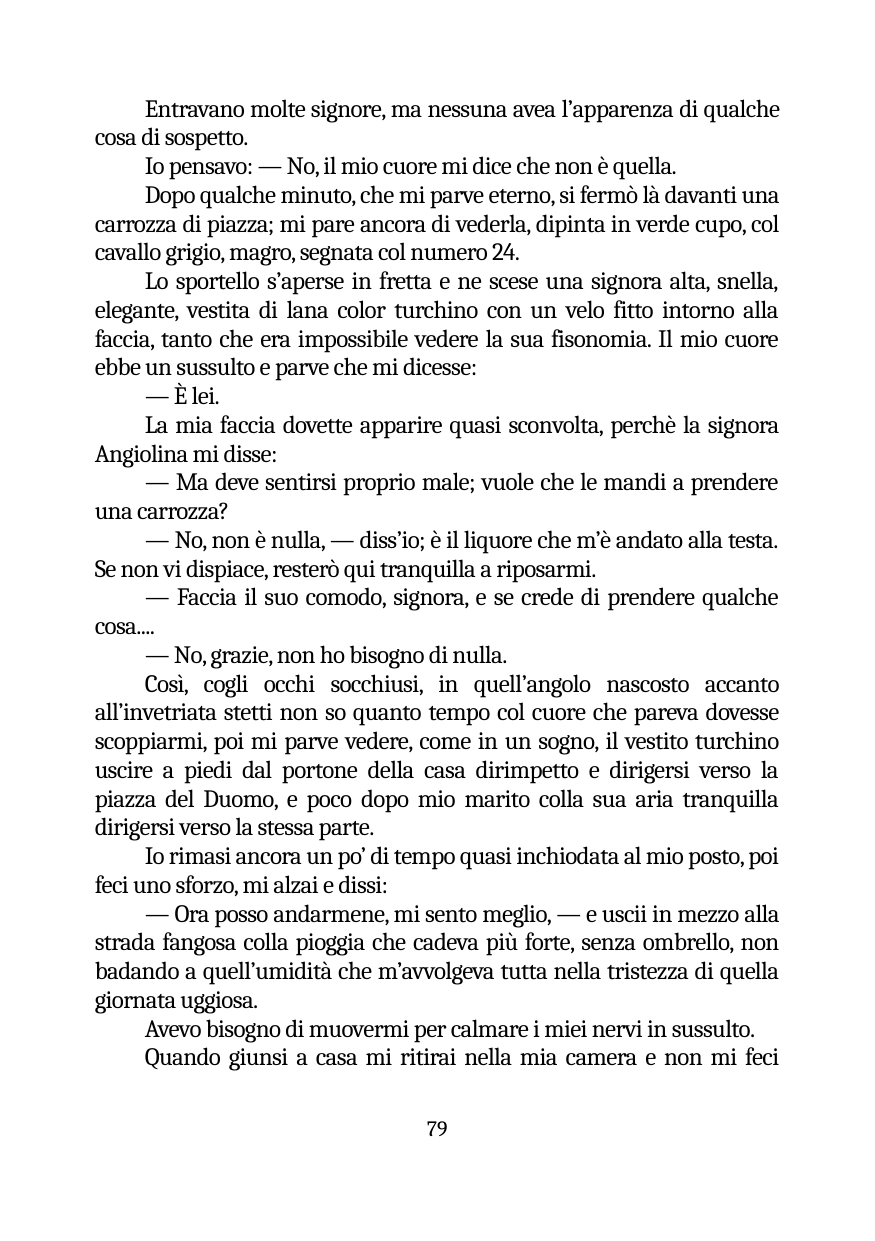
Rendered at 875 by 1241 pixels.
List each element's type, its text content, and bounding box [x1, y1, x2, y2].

text Lo sportello s’aperse in fretta e ne scese una signora alta, snella, elegante, vestita di lana color turchino con un velo fitto intorno alla faccia, tanto che era impossibile vedere la sua fisonomia. Il mio cuore ebbe un sussulto e parve che mi dicesse: [94, 267, 779, 382]
text Così, cogli occhi socchiusi, in quell’angolo nascosto accanto all’invetriata stetti non so quanto tempo col cuore che pareva dovesse scoppiarmi, poi mi parve vedere, come in un sogno, il vestito turchino uscire a piedi dal portone della casa dirimpetto e dirigersi verso la piazza del Duomo, e poco dopo mio marito colla sua aria tranquilla dirigersi verso la stessa parte. [94, 669, 779, 842]
text La mia faccia dovette apparire quasi sconvolta, perchè la signora Angiolina mi disse: [94, 411, 779, 468]
text Entravano molte signore, ma nessuna avea l’apparenza di qualche cosa di sospetto. [94, 94, 779, 152]
text — No, non è nulla, — diss’io; è il liquore che m’è andato alla testa. Se non vi dispiace, resterò qui tranquilla a riposarmi. [94, 526, 779, 583]
text Io pensavo: — No, il mio cuore mi dice che non è quella. [94, 152, 779, 181]
text — È lei. [94, 382, 779, 411]
text — Ma deve sentirsi proprio male; vuole che le mandi a prendere una carrozza? [94, 468, 779, 526]
text — Ora posso andarmene, mi sento meglio, — e uscii in mezzo alla strada fangosa colla pioggia che cadeva più forte, senza ombrello, non badando a quell’umidità che m’avvolgeva tutta nella tristezza di quella giornata uggiosa. [94, 899, 779, 1014]
text Io rimasi ancora un po’ di tempo quasi inchiodata al mio posto, poi feci uno sforzo, mi alzai e dissi: [94, 842, 779, 899]
text — No, grazie, non ho bisogno di nulla. [94, 641, 779, 669]
text Dopo qualche minuto, che mi parve eterno, si fermò là davanti una carrozza di piazza; mi pare ancora di vederla, dipinta in verde cupo, col cavallo grigio, magro, segnata col numero 24. [94, 181, 779, 267]
text Quando giunsi a casa mi ritirai nella mia camera e non mi feci [94, 1043, 779, 1072]
text Avevo bisogno di muovermi per calmare i miei nervi in sussulto. [94, 1014, 779, 1043]
text — Faccia il suo comodo, signora, e se crede di prendere qualche cosa.... [94, 583, 779, 641]
